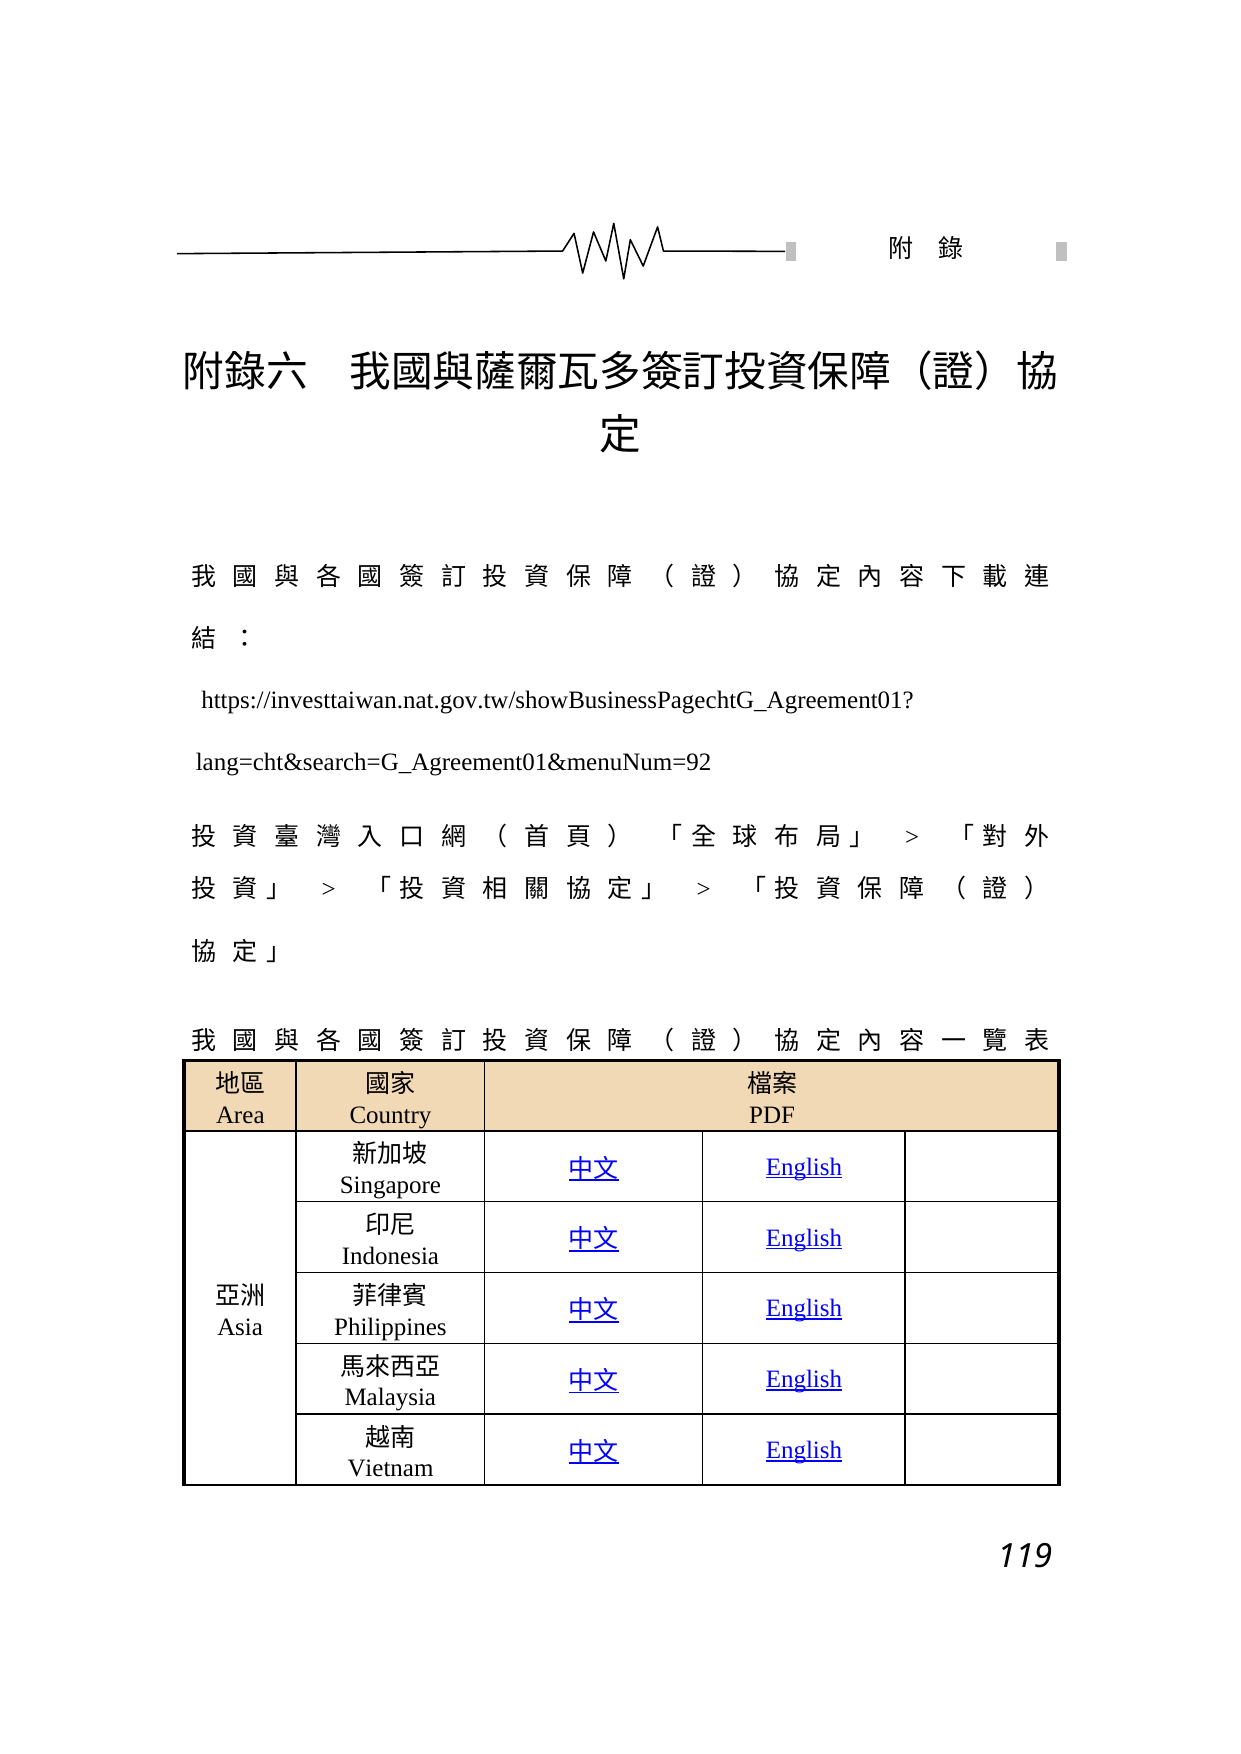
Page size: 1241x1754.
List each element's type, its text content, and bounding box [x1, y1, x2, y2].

text 附錄六 我國與薩爾瓦多簽訂投資保障（證）協定 [183, 327, 1058, 452]
table_header 地區 Area [186, 1062, 295, 1130]
table_cell 中文 [485, 1273, 702, 1342]
table_cell [906, 1202, 1057, 1272]
table_cell English [703, 1273, 904, 1342]
table_cell 新加坡 Singapore [297, 1132, 484, 1201]
text https://investtaiwan.nat.gov.tw/showBusinessPagechtG_Agreement01?lang=cht&search=G_Agreement01&menuNum=92 [183, 657, 1058, 782]
table_cell 菲律賓 Philippines [297, 1273, 484, 1342]
table_cell English [703, 1415, 904, 1484]
table_header 檔案 PDF [485, 1062, 1057, 1130]
table_cell English [703, 1132, 904, 1201]
table_cell 中文 [485, 1132, 702, 1201]
table_cell 印尼 Indonesia [297, 1202, 484, 1272]
table_cell [906, 1344, 1057, 1413]
text 我國與各國簽訂投資保障（證）協定內容一覽表 [183, 997, 1058, 1059]
table_cell 越南 Vietnam [297, 1415, 484, 1484]
table_cell [906, 1132, 1057, 1201]
table_cell 中文 [485, 1202, 702, 1272]
table_cell [906, 1273, 1057, 1342]
text 投資臺灣入口網（首頁）「全球布局」>「對外投資」>「投資相關協定」>「投資保障（證）協定」 [183, 782, 1058, 970]
table_cell 馬來西亞 Malaysia [297, 1344, 484, 1413]
table_header 國家 Country [297, 1062, 484, 1130]
table_cell 中文 [485, 1344, 702, 1413]
table_cell English [703, 1344, 904, 1413]
table_cell English [703, 1202, 904, 1272]
text 我國與各國簽訂投資保障（證）協定內容下載連結： [183, 532, 1058, 657]
table_cell 亞洲 Asia [186, 1132, 295, 1484]
table_cell 中文 [485, 1415, 702, 1484]
table_cell [906, 1415, 1057, 1484]
